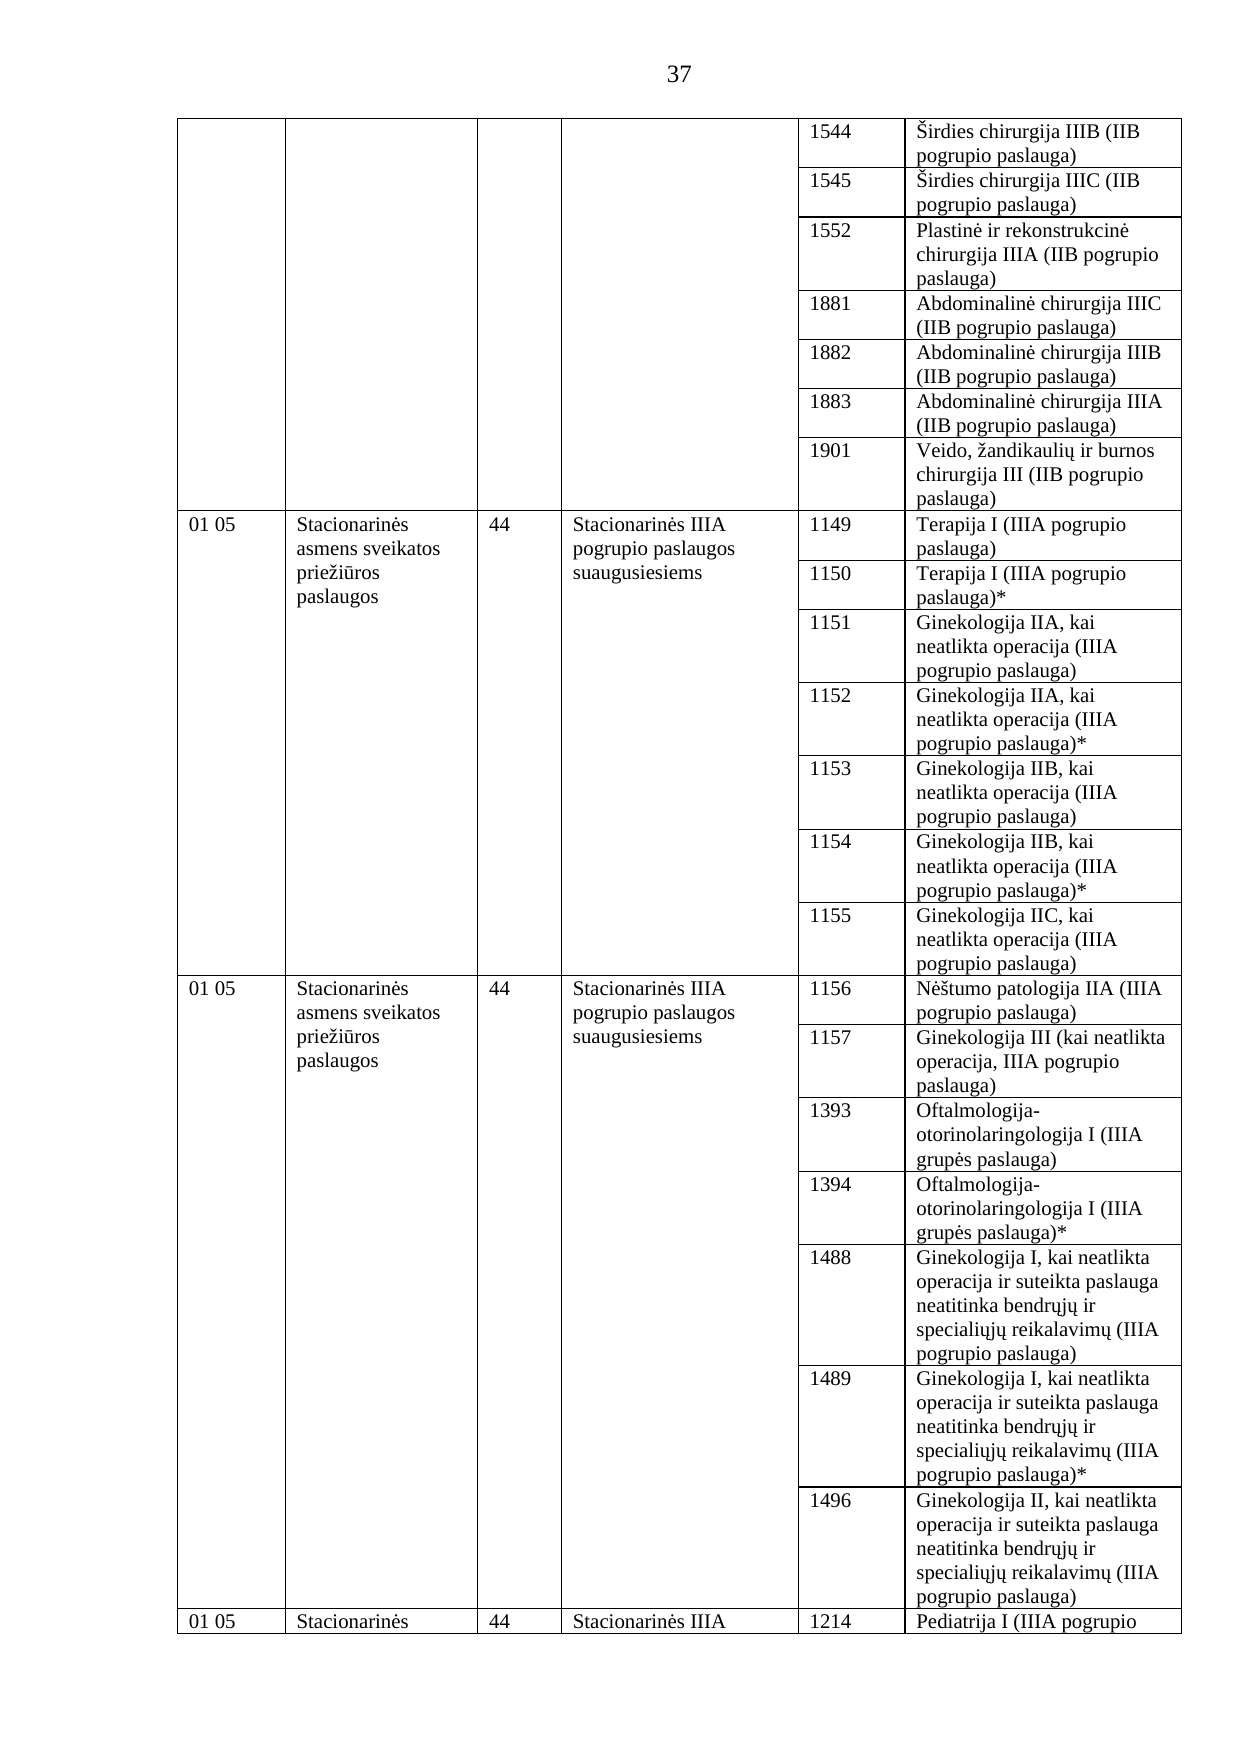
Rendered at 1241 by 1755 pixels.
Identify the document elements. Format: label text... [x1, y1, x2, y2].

table_cell 1901 [799, 438, 904, 510]
table_cell Ginekologija IIB, kai neatlikta operacija (IIIA pogrupio paslauga) [906, 756, 1181, 828]
table_cell 1149 [799, 511, 904, 559]
table_cell 1545 [799, 168, 904, 216]
table_cell 44 [478, 976, 561, 1608]
table_cell 1882 [799, 340, 904, 388]
table_cell [478, 119, 561, 510]
table_cell Stacionarinės asmens sveikatos priežiūros paslaugos [286, 976, 477, 1608]
table_cell Oftalmologija-otorinolaringologija I (IIIA grupės paslauga) [906, 1098, 1181, 1171]
table_cell [286, 119, 477, 510]
table_cell 1488 [799, 1245, 904, 1365]
table_cell Širdies chirurgija IIIC (IIB pogrupio paslauga) [906, 168, 1181, 216]
table_cell Stacionarinės IIIA [562, 1609, 798, 1633]
table_cell Abdominalinė chirurgija IIIB (IIB pogrupio paslauga) [906, 340, 1181, 388]
table_cell Pediatrija I (IIIA pogrupio [906, 1609, 1181, 1633]
table_cell Ginekologija IIA, kai neatlikta operacija (IIIA pogrupio paslauga) [906, 610, 1181, 682]
table_cell 1153 [799, 756, 904, 828]
table_cell Ginekologija IIA, kai neatlikta operacija (IIIA pogrupio paslauga)* [906, 683, 1181, 755]
table_cell Stacionarinės IIIA pogrupio paslaugos suaugusiesiems [562, 511, 798, 975]
table_cell 01 05 [178, 511, 285, 975]
table_cell 1544 [799, 119, 904, 167]
table_cell Ginekologija IIC, kai neatlikta operacija (IIIA pogrupio paslauga) [906, 903, 1181, 975]
table_cell 1150 [799, 561, 904, 609]
table_cell 1393 [799, 1098, 904, 1171]
table_cell Oftalmologija-otorinolaringologija I (IIIA grupės paslauga)* [906, 1172, 1181, 1244]
table_cell Širdies chirurgija IIIB (IIB pogrupio paslauga) [906, 119, 1181, 167]
table_cell 1155 [799, 903, 904, 975]
table_cell Stacionarinės IIIA pogrupio paslaugos suaugusiesiems [562, 976, 798, 1608]
table_cell 01 05 [178, 976, 285, 1608]
table_cell Plastinė ir rekonstrukcinė chirurgija IIIA (IIB pogrupio paslauga) [906, 218, 1181, 290]
table_cell Ginekologija III (kai neatlikta operacija, IIIA pogrupio paslauga) [906, 1025, 1181, 1097]
table_cell Terapija I (IIIA pogrupio paslauga) [906, 511, 1181, 559]
table_cell 1394 [799, 1172, 904, 1244]
table_cell 1552 [799, 218, 904, 290]
table_cell 1156 [799, 976, 904, 1024]
table_cell Stacionarinės asmens sveikatos priežiūros paslaugos [286, 511, 477, 975]
table_cell Nėštumo patologija IIA (IIIA pogrupio paslauga) [906, 976, 1181, 1024]
table_cell 1151 [799, 610, 904, 682]
table_cell Ginekologija I, kai neatlikta operacija ir suteikta paslauga neatitinka bendrųjų ir specialiųjų reikalavimų (IIIA pogrupio paslauga)* [906, 1366, 1181, 1486]
table_cell Stacionarinės [286, 1609, 477, 1633]
table_cell 1881 [799, 291, 904, 339]
table_cell 1214 [799, 1609, 904, 1633]
table_cell 1489 [799, 1366, 904, 1486]
table_cell 1152 [799, 683, 904, 755]
table_cell Terapija I (IIIA pogrupio paslauga)* [906, 561, 1181, 609]
table_cell Ginekologija IIB, kai neatlikta operacija (IIIA pogrupio paslauga)* [906, 830, 1181, 902]
table_cell Abdominalinė chirurgija IIIA (IIB pogrupio paslauga) [906, 389, 1181, 437]
table_cell Veido, žandikaulių ir burnos chirurgija III (IIB pogrupio paslauga) [906, 438, 1181, 510]
table_cell Abdominalinė chirurgija IIIC (IIB pogrupio paslauga) [906, 291, 1181, 339]
table_cell 1883 [799, 389, 904, 437]
table_cell 1496 [799, 1488, 904, 1608]
table_cell 1154 [799, 830, 904, 902]
table_cell 44 [478, 511, 561, 975]
table_cell Ginekologija II, kai neatlikta operacija ir suteikta paslauga neatitinka bendrųjų ir specialiųjų reikalavimų (IIIA pogrupio paslauga) [906, 1488, 1181, 1608]
table_cell [562, 119, 798, 510]
table_cell [178, 119, 285, 510]
table_cell 01 05 [178, 1609, 285, 1633]
table_cell Ginekologija I, kai neatlikta operacija ir suteikta paslauga neatitinka bendrųjų ir specialiųjų reikalavimų (IIIA pogrupio paslauga) [906, 1245, 1181, 1365]
table_cell 44 [478, 1609, 561, 1633]
table_cell 1157 [799, 1025, 904, 1097]
